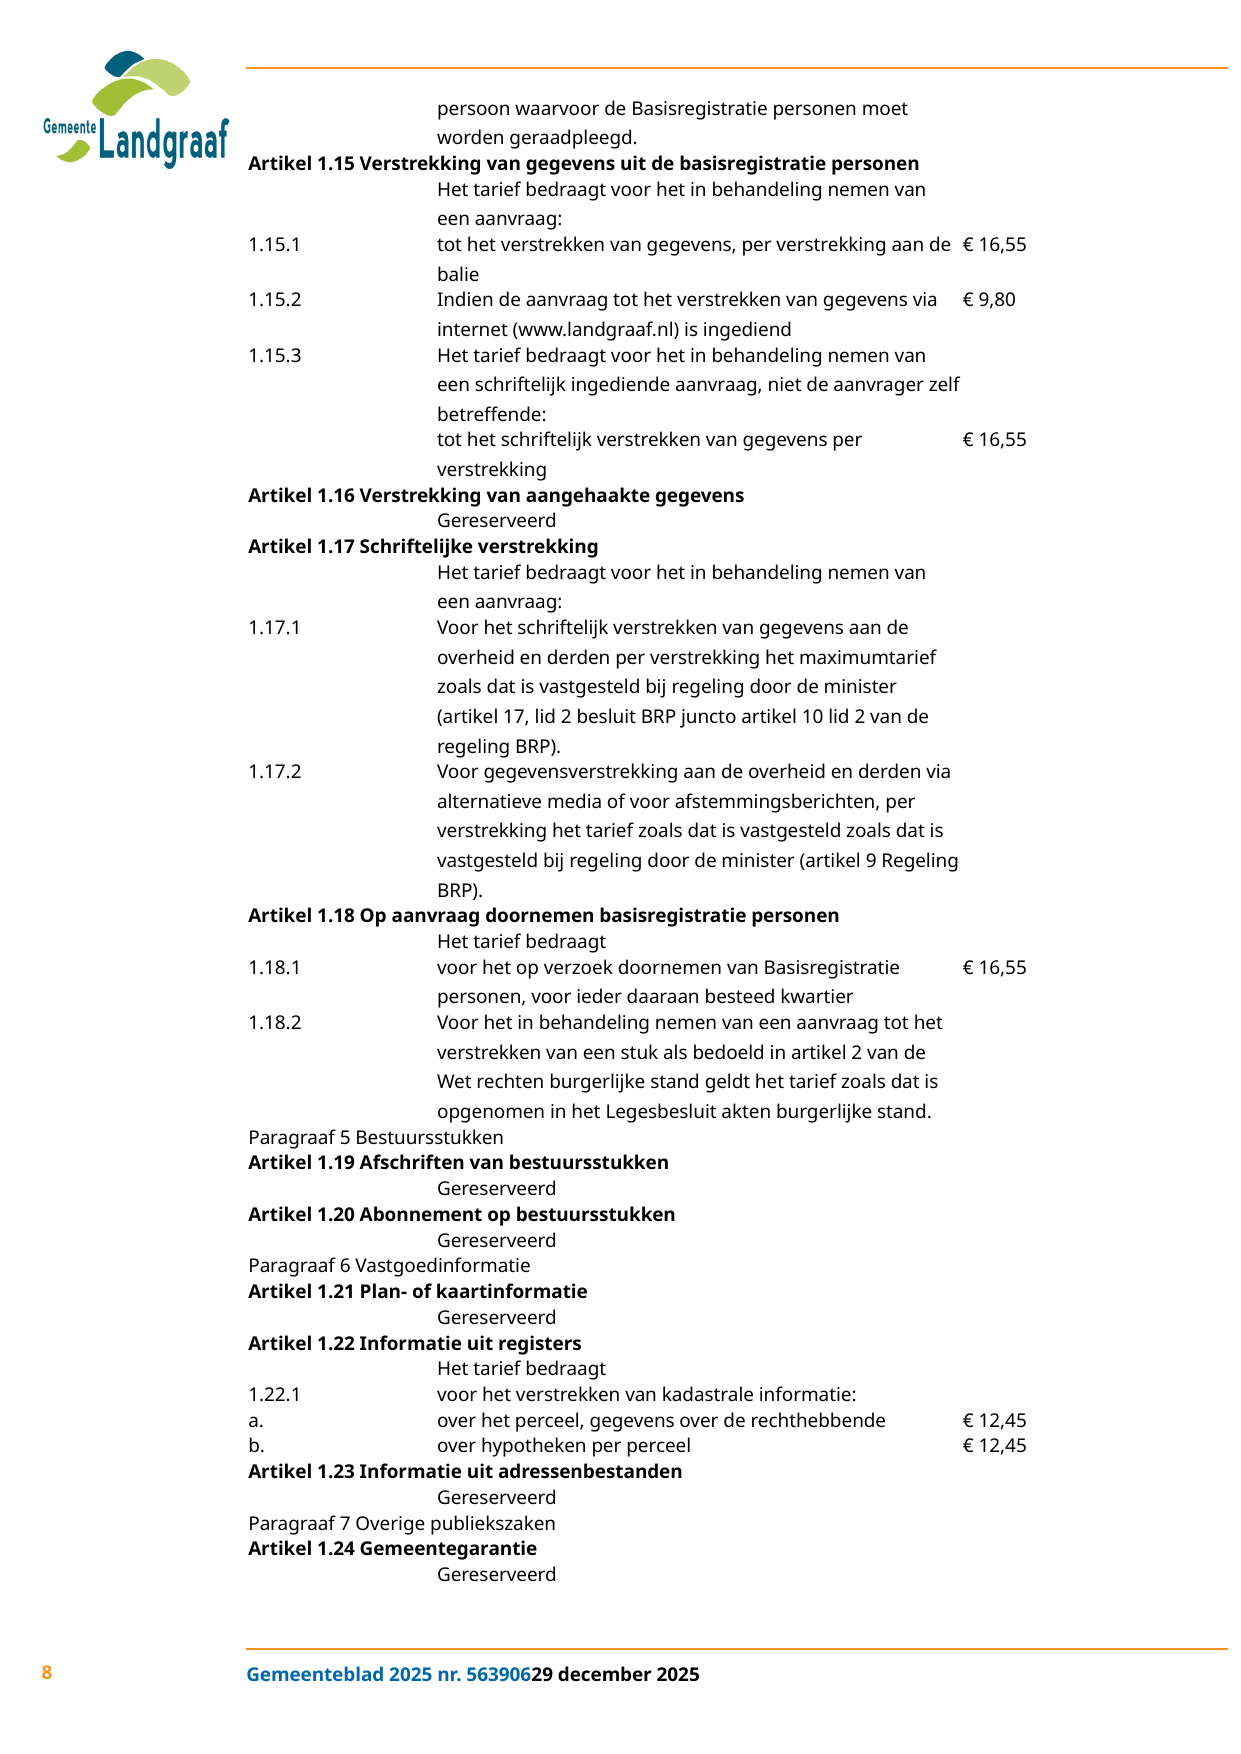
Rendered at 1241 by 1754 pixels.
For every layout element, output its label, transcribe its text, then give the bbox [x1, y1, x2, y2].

table_cell tot het verstrekken van gegevens, per verstrekking aan de balie [437, 231, 963, 286]
table_cell Paragraaf 7 Overige publiekszaken [248, 1510, 1152, 1536]
table_cell [963, 928, 1152, 954]
table_cell Gereserveerd [437, 1227, 963, 1252]
table_cell over hypotheken per perceel [437, 1433, 963, 1458]
table_cell Artikel 1.18 Op aanvraag doornemen basisregistratie personen [248, 903, 1152, 928]
table_cell 1.22.1 [248, 1381, 437, 1407]
table_cell Het tarief bedraagt voor het in behandeling nemen van een aanvraag: [437, 176, 963, 231]
table_cell Artikel 1.20 Abonnement op bestuursstukken [248, 1201, 1152, 1227]
table_cell Gereserveerd [437, 1484, 963, 1510]
table_cell 1.17.2 [248, 759, 437, 903]
table_cell [963, 759, 1152, 903]
table_cell Paragraaf 6 Vastgoedinformatie [248, 1253, 1152, 1278]
table_cell Artikel 1.16 Verstrekking van aangehaakte gegevens [248, 482, 1152, 508]
table_cell Artikel 1.23 Informatie uit adressenbestanden [248, 1458, 1152, 1484]
table_cell € 16,55 [963, 427, 1152, 482]
table_cell [963, 1355, 1152, 1381]
table_cell [248, 1355, 437, 1381]
table_cell 1.18.2 [248, 1009, 437, 1124]
table_cell Gereserveerd [437, 508, 963, 533]
table_cell Voor het schriftelijk verstrekken van gegevens aan de overheid en derden per verstrekking het maximumtarief zoals dat is vastgesteld bij regeling door de minister (artikel 17, lid 2 besluit BRP juncto artikel 10 lid 2 van de regeling BRP). [437, 615, 963, 758]
table_cell [963, 1009, 1152, 1124]
table_cell € 12,45 [963, 1407, 1152, 1433]
table_cell Gereserveerd [437, 1561, 963, 1587]
table_cell Gereserveerd [437, 1175, 963, 1201]
table_cell b. [248, 1433, 437, 1458]
table_cell [963, 1561, 1152, 1587]
table_cell [248, 508, 437, 533]
table_cell [248, 559, 437, 614]
table_cell Voor het in behandeling nemen van een aanvraag tot het verstrekken van een stuk als bedoeld in artikel 2 van de Wet rechten burgerlijke stand geldt het tarief zoals dat is opgenomen in het Legesbesluit akten burgerlijke stand. [437, 1009, 963, 1124]
table_cell € 12,45 [963, 1433, 1152, 1458]
table_cell Artikel 1.22 Informatie uit registers [248, 1330, 1152, 1355]
table_cell [963, 1381, 1152, 1407]
table_cell [248, 176, 437, 231]
table_cell voor het op verzoek doornemen van Basisregistratie personen, voor ieder daaraan besteed kwartier [437, 954, 963, 1009]
table_cell [963, 508, 1152, 533]
table_cell Paragraaf 5 Bestuursstukken [248, 1124, 1152, 1149]
table_cell Voor gegevensverstrekking aan de overheid en derden via alternatieve media of voor afstemmingsberichten, per verstrekking het tarief zoals dat is vastgesteld zoals dat is vastgesteld bij regeling door de minister (artikel 9 Regeling BRP). [437, 759, 963, 903]
table_cell persoon waarvoor de Basisregistratie personen moet worden geraadpleegd. [437, 95, 963, 150]
table_cell Gereserveerd [437, 1304, 963, 1330]
table_cell [963, 1304, 1152, 1330]
picture [41, 47, 231, 172]
table_cell Artikel 1.24 Gemeentegarantie [248, 1536, 1152, 1561]
table_cell [963, 1484, 1152, 1510]
table_cell [963, 342, 1152, 427]
table_cell 1.18.1 [248, 954, 437, 1009]
table_cell over het perceel, gegevens over de rechthebbende [437, 1407, 963, 1433]
table_cell € 9,80 [963, 286, 1152, 342]
table_cell Artikel 1.17 Schriftelijke verstrekking [248, 534, 1152, 559]
table_cell [248, 1561, 437, 1587]
table_cell € 16,55 [963, 954, 1152, 1009]
table_cell [963, 615, 1152, 758]
table_cell 1.15.3 [248, 342, 437, 427]
table_cell Het tarief bedraagt [437, 928, 963, 954]
table_cell a. [248, 1407, 437, 1433]
table_cell Artikel 1.19 Afschriften van bestuursstukken [248, 1150, 1152, 1175]
table_cell Het tarief bedraagt voor het in behandeling nemen van een schriftelijk ingediende aanvraag, niet de aanvrager zelf betreffende: [437, 342, 963, 427]
table_cell 1.15.2 [248, 286, 437, 342]
table_cell [248, 1227, 437, 1252]
table_cell Indien de aanvraag tot het verstrekken van gegevens via internet (www.landgraaf.nl) is ingediend [437, 286, 963, 342]
table_cell [248, 928, 437, 954]
table_cell Het tarief bedraagt [437, 1355, 963, 1381]
table_cell 1.15.1 [248, 231, 437, 286]
table_cell voor het verstrekken van kadastrale informatie: [437, 1381, 963, 1407]
table_cell € 16,55 [963, 231, 1152, 286]
table_cell [963, 95, 1152, 150]
table_cell [963, 1227, 1152, 1252]
table_cell Het tarief bedraagt voor het in behandeling nemen van een aanvraag: [437, 559, 963, 614]
table_cell [248, 1304, 437, 1330]
table_cell Artikel 1.21 Plan- of kaartinformatie [248, 1278, 1152, 1304]
table_cell [963, 559, 1152, 614]
table_cell [963, 176, 1152, 231]
table_cell 1.17.1 [248, 615, 437, 758]
table_cell Artikel 1.15 Verstrekking van gegevens uit de basisregistratie personen [248, 150, 1152, 176]
table_cell [248, 95, 437, 150]
table_cell tot het schriftelijk verstrekken van gegevens per verstrekking [437, 427, 963, 482]
table_cell [248, 1484, 437, 1510]
table_cell [963, 1175, 1152, 1201]
table_cell [248, 1175, 437, 1201]
table_cell [248, 427, 437, 482]
